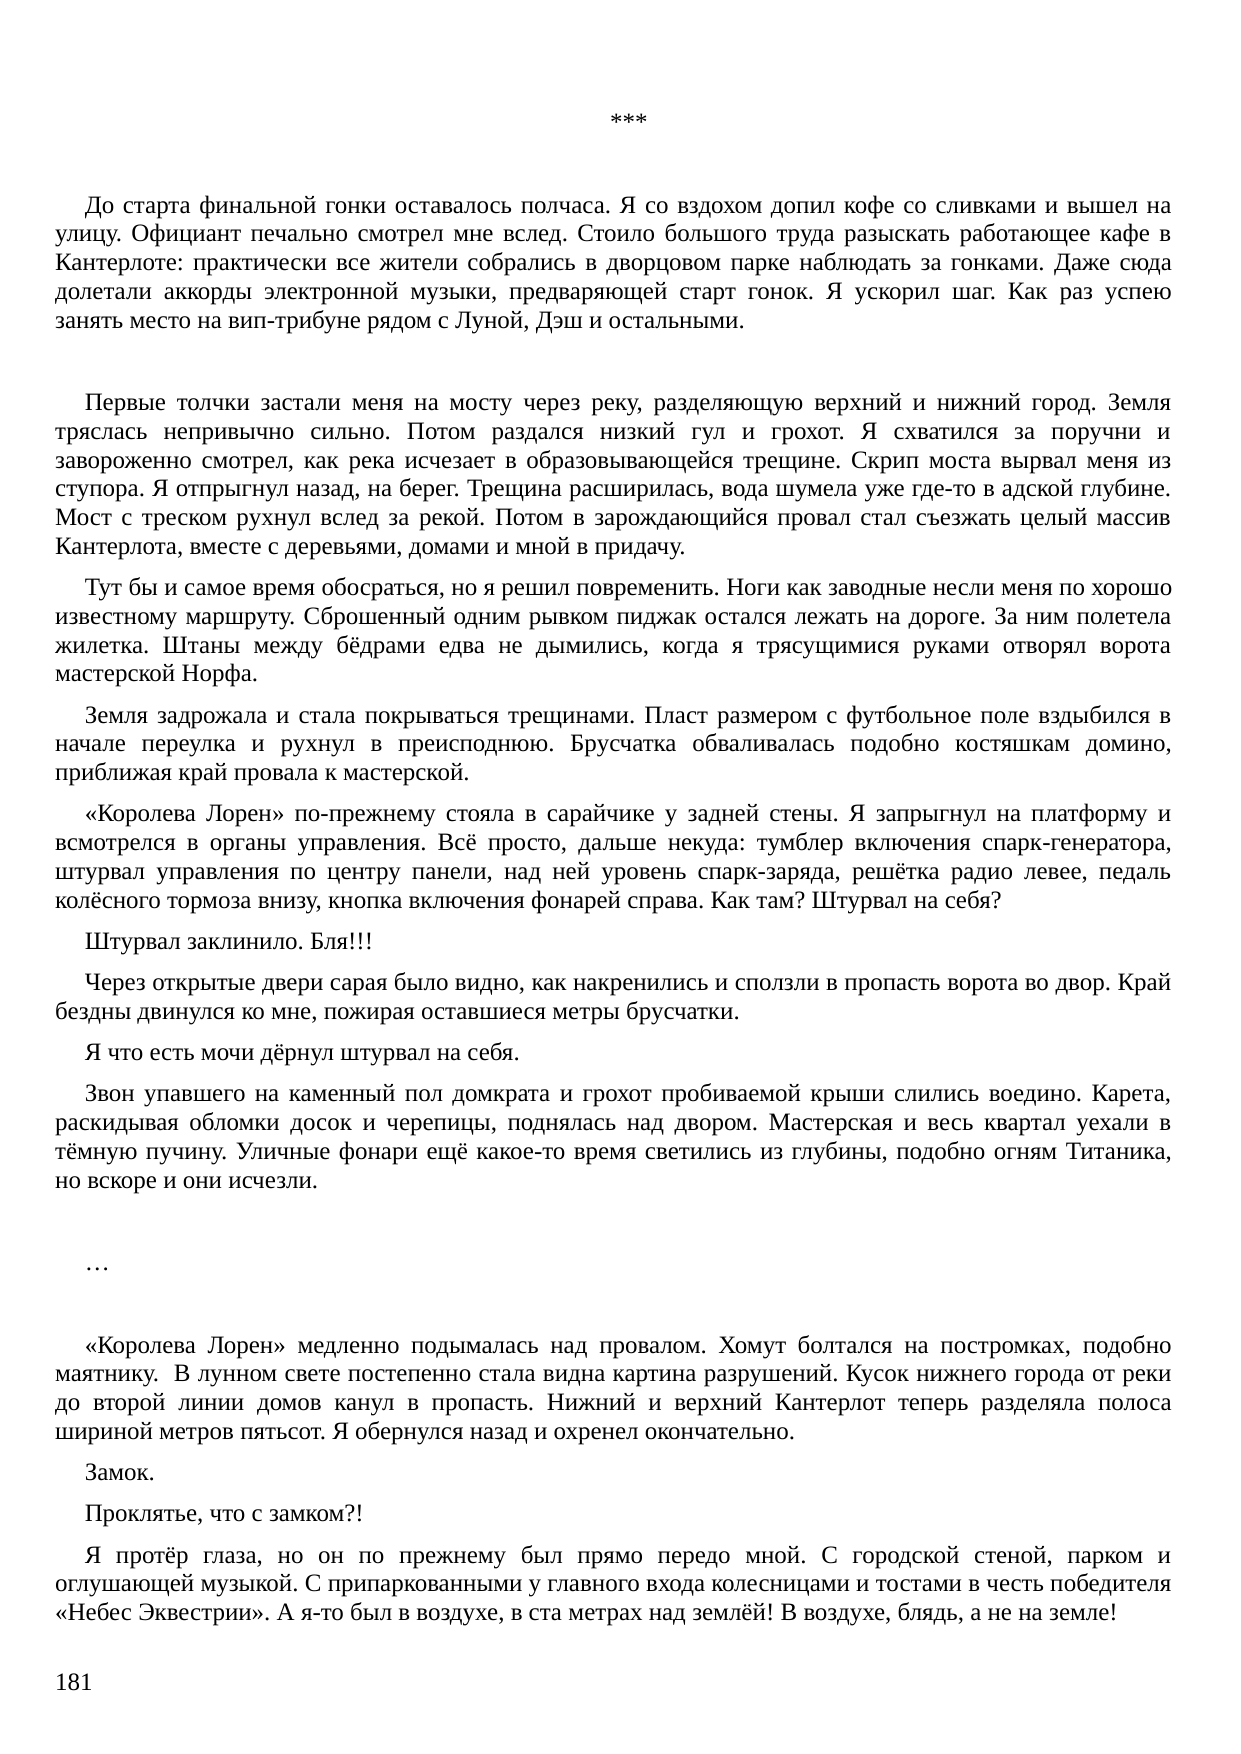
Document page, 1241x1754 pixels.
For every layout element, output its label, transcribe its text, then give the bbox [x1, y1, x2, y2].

text Звон упавшего на каменный пол домкрата и грохот пробиваемой крыши слились воедино. Карета, раскидывая обломки досок и черепицы, поднялась над двором. Мастерская и весь квартал уехали в тёмную пучину. Уличные фонари ещё какое-то время светились из глубины, подобно огням Титаника, но вскоре и они исчезли. [55, 1078, 1173, 1193]
text Я что есть мочи дёрнул штурвал на себя. [55, 1037, 1173, 1066]
text До старта финальной гонки оставалось полчаса. Я со вздохом допил кофе со сливками и вышел на улицу. Официант печально смотрел мне вслед. Стоило большого труда разыскать работающее кафе в Кантерлоте: практически все жители собрались в дворцовом парке наблюдать за гонками. Даже сюда долетали аккорды электронной музыки, предваряющей старт гонок. Я ускорил шаг. Как раз успею занять место на вип-трибуне рядом с Луной, Дэш и остальными. [55, 190, 1173, 333]
text Проклятье, что с замком?! [55, 1498, 1173, 1527]
text Штурвал заклинило. Бля!!! [55, 926, 1173, 955]
text Первые толчки застали меня на мосту через реку, разделяющую верхний и нижний город. Земля тряслась непривычно сильно. Потом раздался низкий гул и грохот. Я схватился за поручни и завороженно смотрел, как река исчезает в образовывающейся трещине. Скрип моста вырвал меня из ступора. Я отпрыгнул назад, на берег. Трещина расширилась, вода шумела уже где-то в адской глубине. Мост с треском рухнул вслед за рекой. Потом в зарождающийся провал стал съезжать целый массив Кантерлота, вместе с деревьями, домами и мной в придачу. [55, 387, 1173, 560]
text Замок. [55, 1457, 1173, 1486]
text «Королева Лорен» медленно подымалась над провалом. Хомут болтался на постромках, подобно маятнику. В лунном свете постепенно стала видна картина разрушений. Кусок нижнего города от реки до второй линии домов канул в пропасть. Нижний и верхний Кантерлот теперь разделяла полоса шириной метров пятьсот. Я обернулся назад и охренел окончательно. [55, 1330, 1173, 1445]
text … [55, 1247, 1173, 1276]
text Я протёр глаза, но он по прежнему был прямо передо мной. С городской стеной, парком и оглушающей музыкой. С припаркованными у главного входа колесницами и тостами в честь победителя «Небес Эквестрии». А я-то был в воздухе, в ста метрах над землёй! В воздухе, блядь, а не на земле! [55, 1540, 1173, 1626]
text Тут бы и самое время обосраться, но я решил повременить. Ноги как заводные несли меня по хорошо известному маршруту. Сброшенный одним рывком пиджак остался лежать на дороге. За ним полетела жилетка. Штаны между бёдрами едва не дымились, когда я трясущимися руками отворял ворота мастерской Норфа. [55, 572, 1173, 687]
text *** [55, 107, 1173, 136]
text Земля задрожала и стала покрываться трещинами. Пласт размером с футбольное поле вздыбился в начале переулка и рухнул в преисподнюю. Брусчатка обваливалась подобно костяшкам домино, приближая край провала к мастерской. [55, 700, 1173, 786]
text Через открытые двери сарая было видно, как накренились и сползли в пропасть ворота во двор. Край бездны двинулся ко мне, пожирая оставшиеся метры брусчатки. [55, 967, 1173, 1025]
text «Королева Лорен» по-прежнему стояла в сарайчике у задней стены. Я запрыгнул на платформу и всмотрелся в органы управления. Всё просто, дальше некуда: тумблер включения спарк-генератора, штурвал управления по центру панели, над ней уровень спарк-заряда, решётка радио левее, педаль колёсного тормоза внизу, кнопка включения фонарей справа. Как там? Штурвал на себя? [55, 798, 1173, 913]
